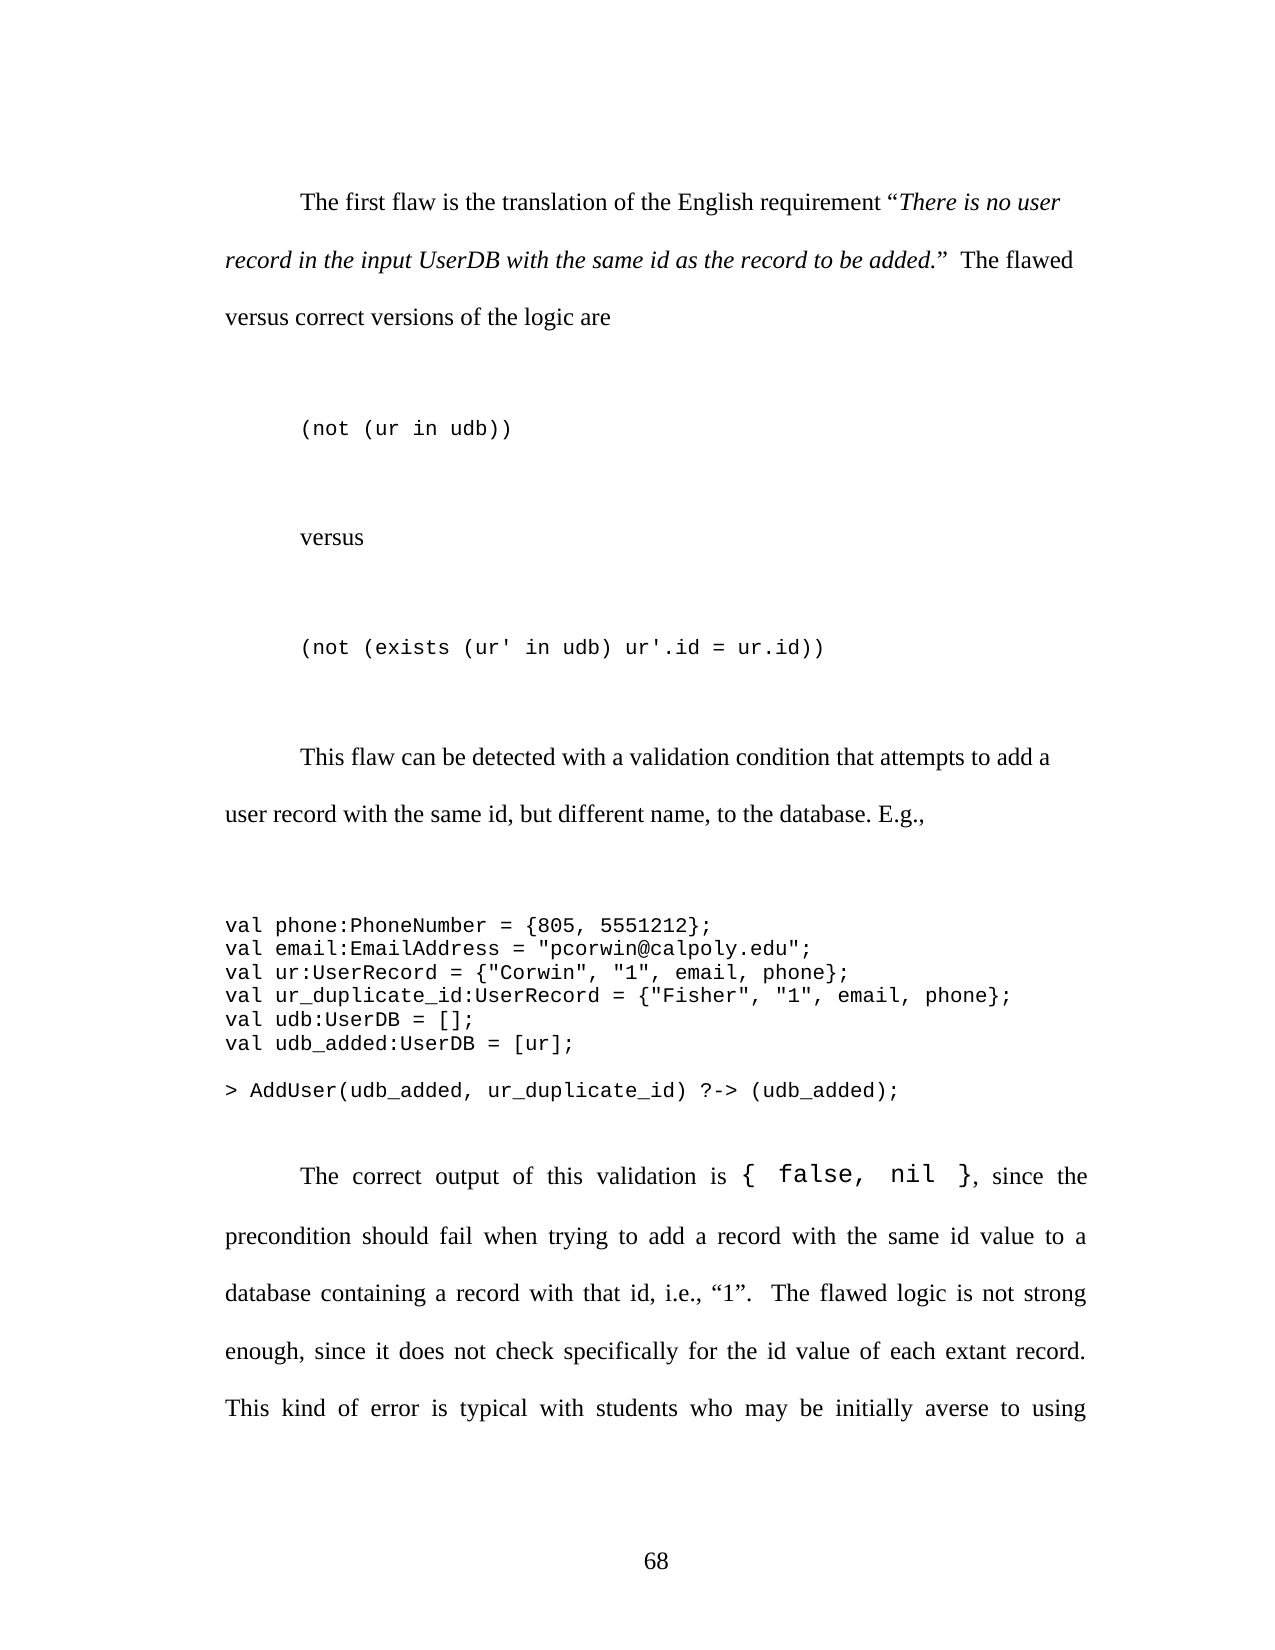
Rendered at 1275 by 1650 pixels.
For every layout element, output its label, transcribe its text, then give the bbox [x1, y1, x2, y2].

text This flaw can be detected with a validation condition that attempts to add a user record with the same id, but different name, to the database. E.g., [225, 742, 1087, 828]
text val email:EmailAddress = "pcorwin@calpoly.edu"; [225, 938, 1087, 962]
text val ur_duplicate_id:UserRecord = {"Fisher", "1", email, phone}; [225, 986, 1087, 1009]
text The first flaw is the translation of the English requirement “There is no user record in the input UserDB with the same id as the record to be added.” The flawed versus correct versions of the logic are [225, 187, 1087, 331]
text versus [225, 522, 1087, 551]
text > AddUser(udb_added, ur_duplicate_id) ?-> (udb_added); [225, 1080, 1087, 1104]
text val ur:UserRecord = {"Corwin", "1", email, phone}; [225, 962, 1087, 986]
text val udb_added:UserDB = [ur]; [225, 1033, 1087, 1056]
text The correct output of this validation is { false, nil }, since the precondition should fail when trying to add a record with the same id value to a database containing a record with that id, i.e., “1”. The flawed logic is not strong enough, since it does not check specifically for the id value of each extant record. This kind of error is typical with students who may be initially averse to using [225, 1161, 1087, 1422]
text val phone:PhoneNumber = {805, 5551212}; [225, 914, 1087, 938]
text (not (exists (ur' in udb) ur'.id = ur.id)) [225, 637, 1087, 661]
text (not (ur in udb)) [225, 417, 1087, 441]
text val udb:UserDB = []; [225, 1009, 1087, 1033]
